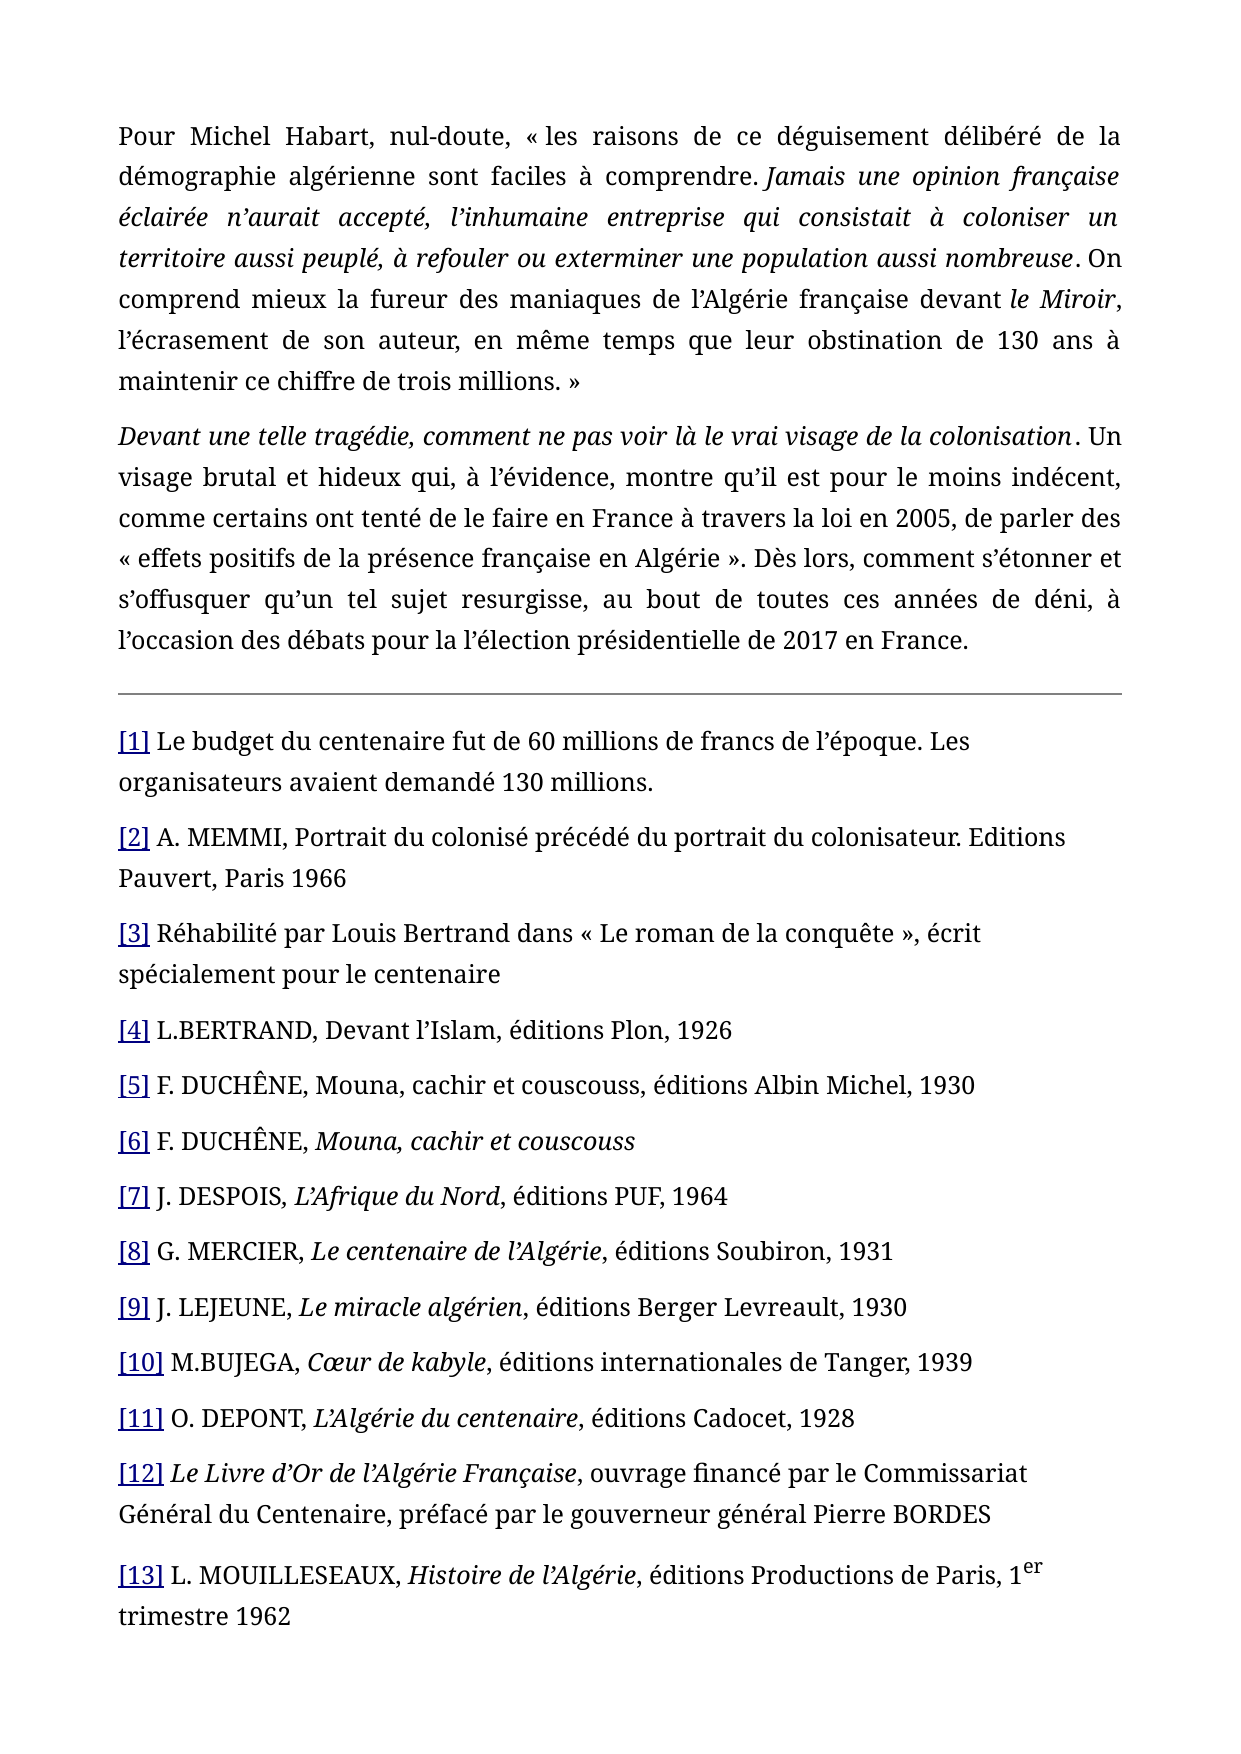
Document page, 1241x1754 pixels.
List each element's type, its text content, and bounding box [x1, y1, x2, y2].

text [1] Le budget du centenaire fut de 60 millions de francs de l’époque. Les organisateurs avaient demandé 130 millions. [118, 723, 1122, 798]
text Pour Michel Habart, nul-doute, « les raisons de ce déguisement délibéré de la démographie algérienne sont faciles à comprendre. Jamais une opinion française éclairée n’aurait accepté, l’inhumaine entreprise qui consistait à coloniser un territoire aussi peuplé, à refouler ou exterminer une population aussi nombreuse. On comprend mieux la fureur des maniaques de l’Algérie française devant le Miroir, l’écrasement de son auteur, en même temps que leur obstination de 130 ans à maintenir ce chiffre de trois millions. » [118, 118, 1122, 397]
text [8] G. MERCIER, Le centenaire de l’Algérie, éditions Soubiron, 1931 [118, 1234, 1122, 1268]
text [6] F. DUCHÊNE, Mouna, cachir et couscouss [118, 1123, 1122, 1157]
text [4] L.BERTRAND, Devant l’Islam, éditions Plon, 1926 [118, 1012, 1122, 1046]
text [10] M.BUJEGA, Cœur de kabyle, éditions internationales de Tanger, 1939 [118, 1345, 1122, 1379]
text [3] Réhabilité par Louis Bertrand dans « Le roman de la conquête », écrit spécialement pour le centenaire [118, 916, 1122, 991]
text [12] Le Livre d’Or de l’Algérie Française, ouvrage financé par le Commissariat Général du Centenaire, préfacé par le gouverneur général Pierre BORDES [118, 1456, 1122, 1531]
text [9] J. LEJEUNE, Le miracle algérien, éditions Berger Levreault, 1930 [118, 1289, 1122, 1323]
text Devant une telle tragédie, comment ne pas voir là le vrai visage de la colonisation. Un visage brutal et hideux qui, à l’évidence, montre qu’il est pour le moins indécent, comme certains ont tenté de le faire en France à travers la loi en 2005, de parler des « effets positifs de la présence française en Algérie ». Dès lors, comment s’étonner et s’offusquer qu’un tel sujet resurgisse, au bout de toutes ces années de déni, à l’occasion des débats pour la l’élection présidentielle de 2017 en France. [118, 418, 1122, 657]
text [11] O. DEPONT, L’Algérie du centenaire, éditions Cadocet, 1928 [118, 1400, 1122, 1434]
text [13] L. MOUILLESEAUX, Histoire de l’Algérie, éditions Productions de Paris, 1er trimestre 1962 [118, 1552, 1122, 1632]
text [5] F. DUCHÊNE, Mouna, cachir et couscouss, éditions Albin Michel, 1930 [118, 1068, 1122, 1102]
text [2] A. MEMMI, Portrait du colonisé précédé du portrait du colonisateur. Editions Pauvert, Paris 1966 [118, 820, 1122, 895]
text [7] J. DESPOIS, L’Afrique du Nord, éditions PUF, 1964 [118, 1178, 1122, 1213]
